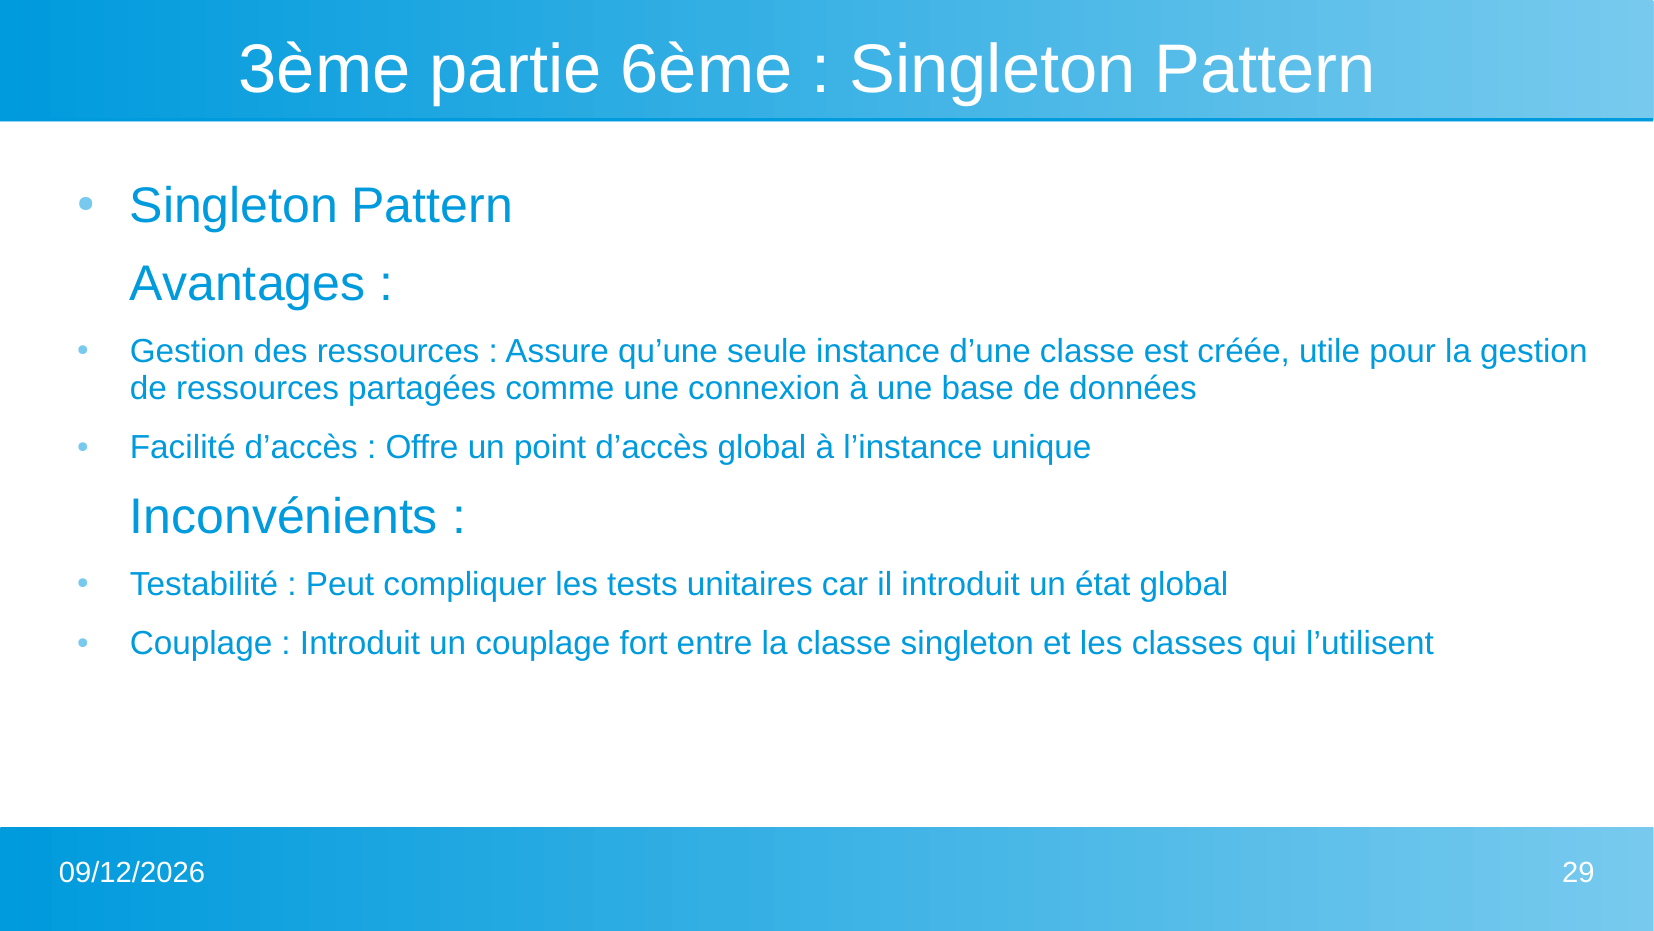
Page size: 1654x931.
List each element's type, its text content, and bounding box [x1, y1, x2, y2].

list Singleton Pattern Avantages : Gestion des ressources : Assure qu’une seule instance d’une classe est créée, utile pour la gestion de ressources partagées comme une connexion à une base de données Facilité d’accès : Offre un point d’accès global à l’instance unique Inconvénients : Testabilité : Peut compliquer les tests unitaires car il introduit un état global Couplage : Introduit un couplage fort entre la classe singleton et les classes qui l’utilisent [59, 177, 1595, 768]
title 3ème partie 6ème : Singleton Pattern [59, 29, 1595, 108]
